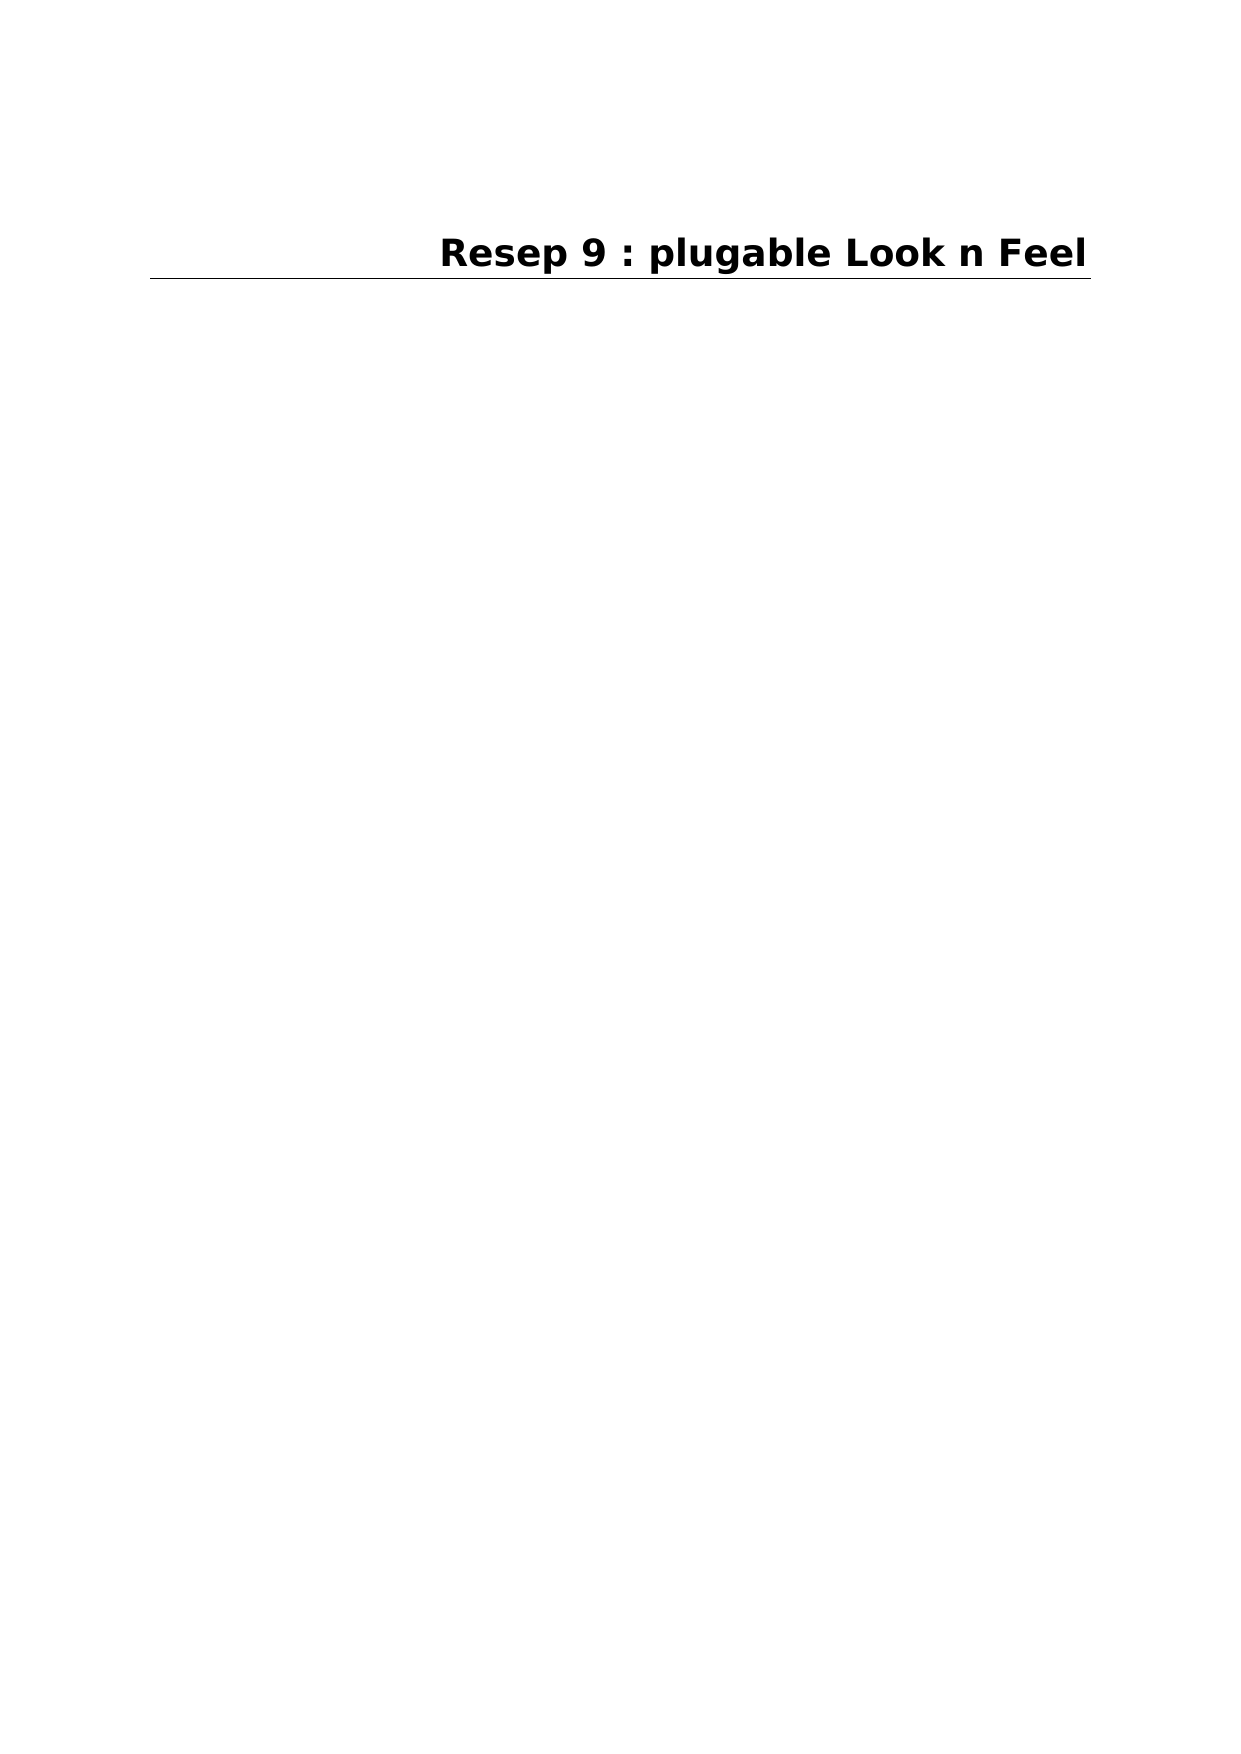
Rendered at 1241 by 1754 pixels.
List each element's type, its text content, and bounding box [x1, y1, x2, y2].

subtitle Resep 9 : plugable Look n Feel [150, 228, 1091, 278]
